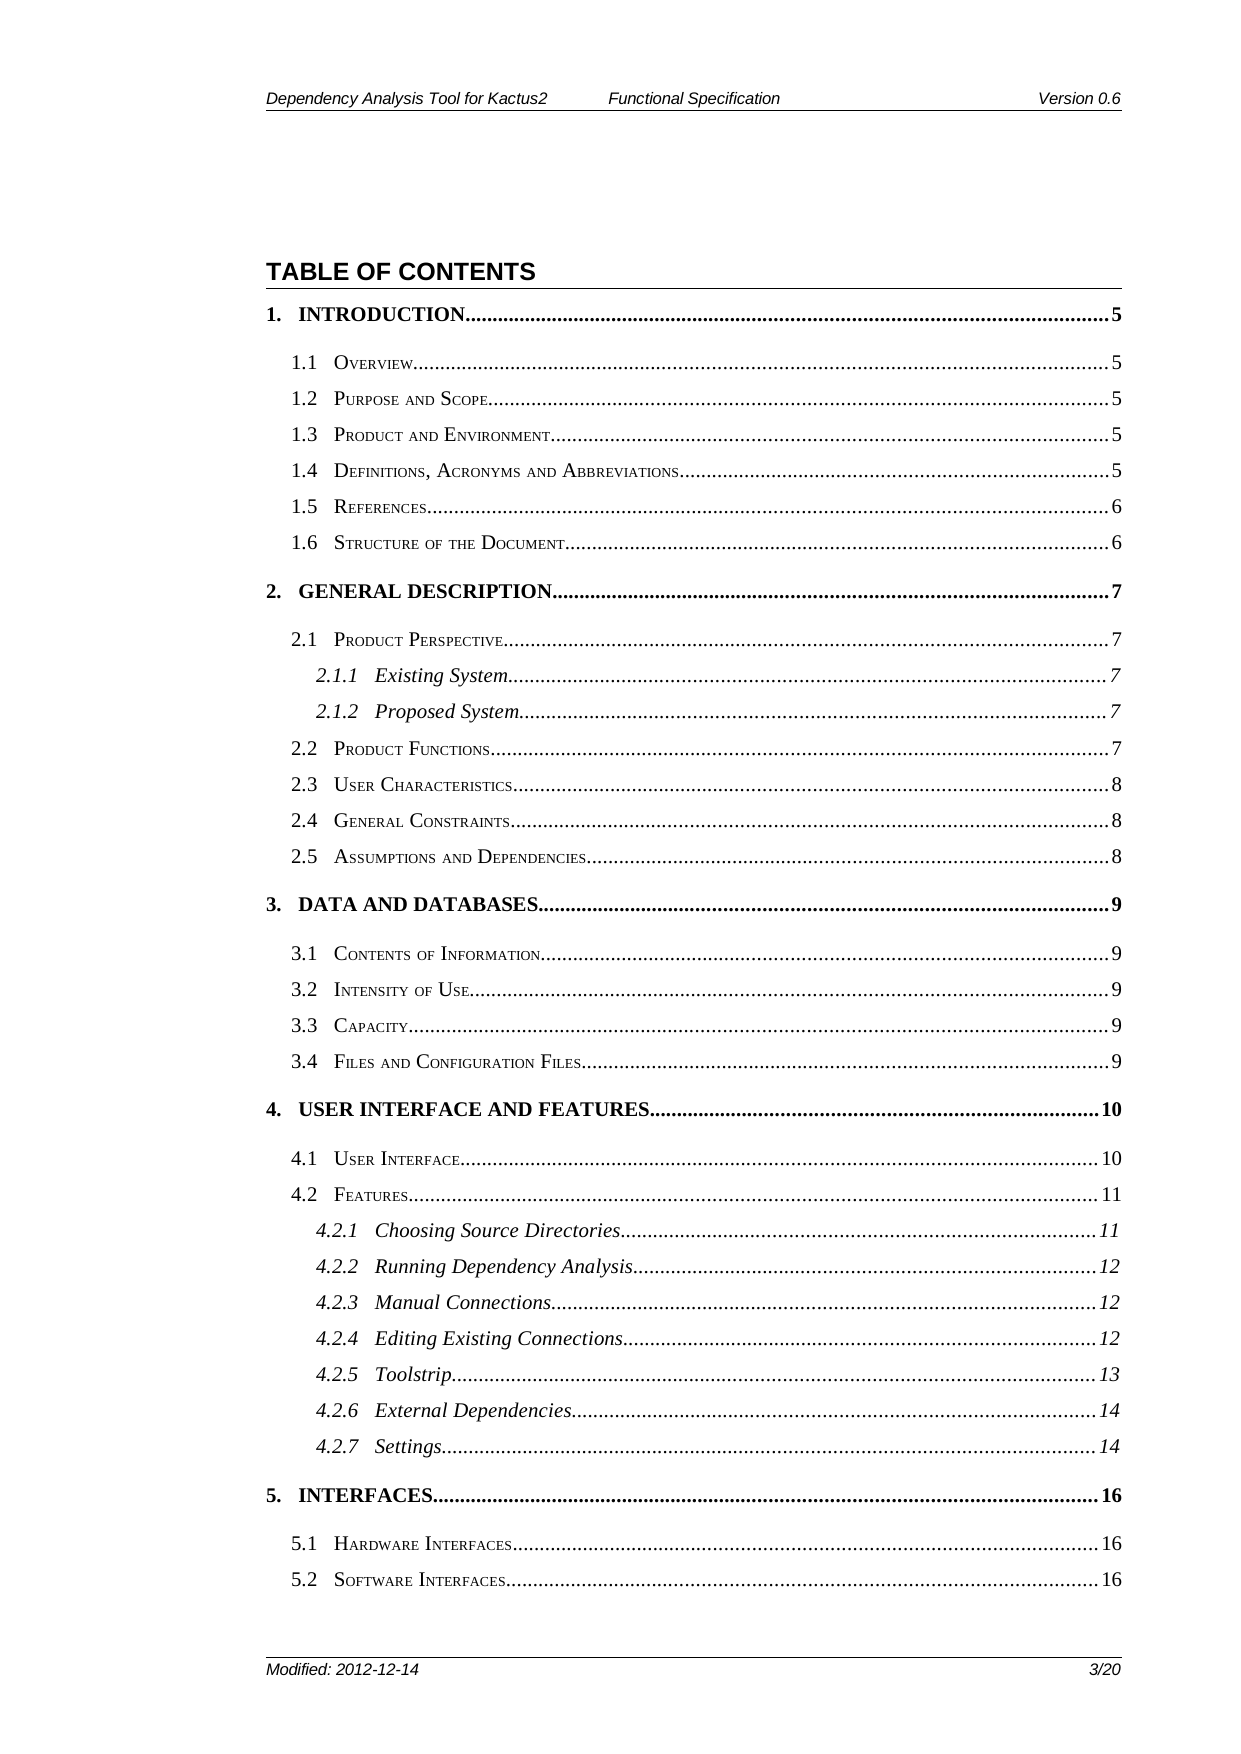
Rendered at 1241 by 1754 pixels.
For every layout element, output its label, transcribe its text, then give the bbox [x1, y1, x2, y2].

text 2.2 Product Functions 7 [291, 735, 1122, 759]
text 1.3 Product and Environment 5 [291, 422, 1122, 446]
text 1.2 Purpose and Scope 5 [291, 386, 1122, 410]
text 4.2.5 Toolstrip 13 [316, 1362, 1122, 1386]
text 2.5 Assumptions and Dependencies 8 [291, 843, 1122, 868]
text 3.3 Capacity 9 [291, 1013, 1122, 1037]
text 1.5 References 6 [291, 494, 1122, 518]
text 4.2 Features 11 [291, 1182, 1122, 1206]
text 3. Data and Databases 9 [266, 892, 1122, 916]
text 2.1.1 Existing System 7 [316, 663, 1122, 687]
text 2. General Description 7 [266, 579, 1122, 603]
text 4.2.1 Choosing Source Directories 11 [316, 1218, 1122, 1242]
text 3.4 Files and Configuration Files 9 [291, 1049, 1122, 1073]
text 5.2 Software Interfaces 16 [291, 1567, 1122, 1591]
text 4.2.6 External Dependencies 14 [316, 1398, 1122, 1422]
text 4.2.3 Manual Connections 12 [316, 1290, 1122, 1314]
list Table of Contents [266, 257, 1122, 288]
text 2.3 User Characteristics 8 [291, 771, 1122, 796]
text 4.2.7 Settings 14 [316, 1434, 1122, 1458]
text 1.4 Definitions, Acronyms and Abbreviations 5 [291, 458, 1122, 482]
text 2.4 General Constraints 8 [291, 807, 1122, 832]
text 3.2 Intensity of Use 9 [291, 977, 1122, 1001]
text 5. Interfaces 16 [266, 1483, 1122, 1507]
text 4.2.2 Running Dependency Analysis 12 [316, 1254, 1122, 1278]
text 4. User Interface and Features 10 [266, 1097, 1122, 1121]
text 3.1 Contents of Information 9 [291, 941, 1122, 965]
text 1.6 Structure of the Document 6 [291, 530, 1122, 554]
text 1. Introduction 5 [266, 301, 1122, 326]
text 4.1 User Interface 10 [291, 1146, 1122, 1170]
text 2.1 Product Perspective 7 [291, 627, 1122, 651]
text 2.1.2 Proposed System 7 [316, 699, 1122, 723]
text 5.1 Hardware Interfaces 16 [291, 1531, 1122, 1555]
text 4.2.4 Editing Existing Connections 12 [316, 1326, 1122, 1350]
text 1.1 Overview 5 [291, 350, 1122, 374]
